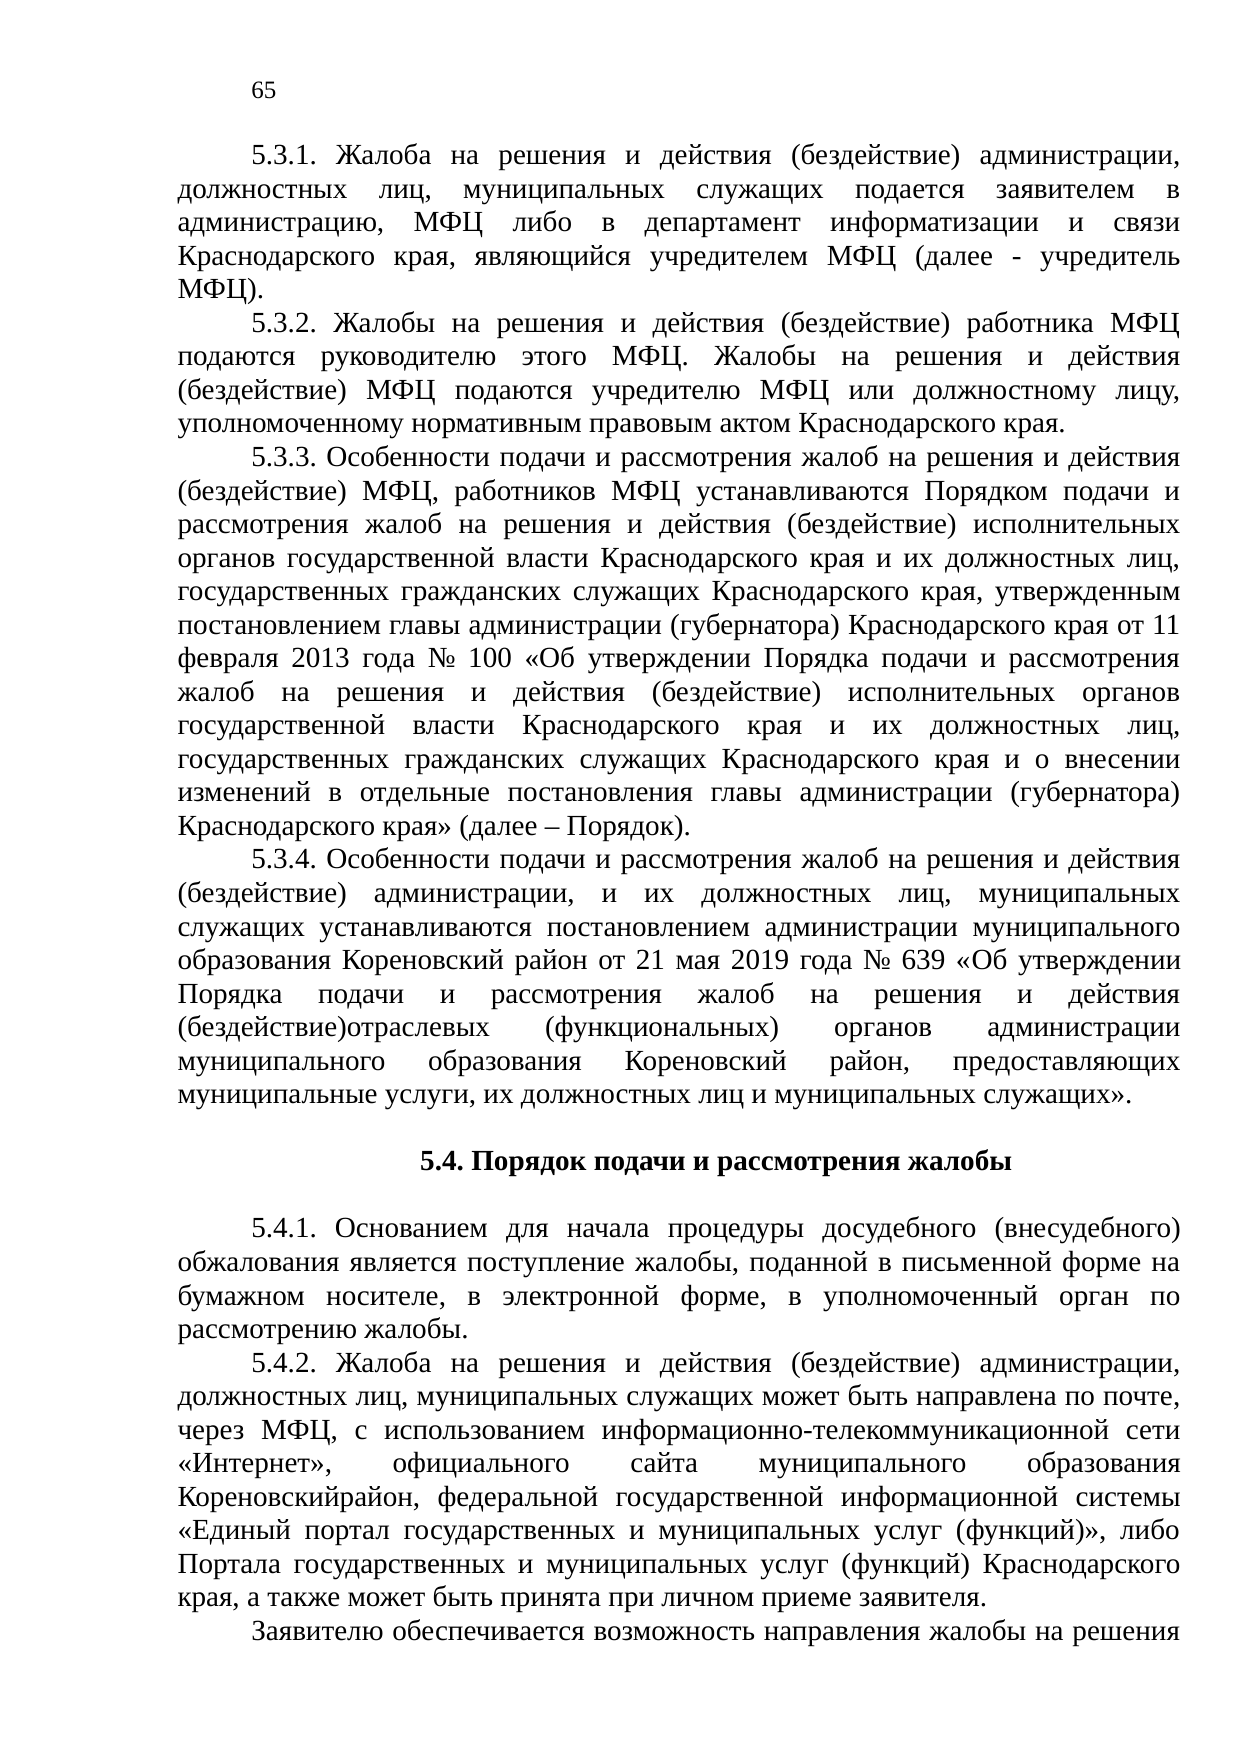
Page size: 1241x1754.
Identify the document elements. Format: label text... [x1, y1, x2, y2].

text 5.3.3. Особенности подачи и рассмотрения жалоб на решения и действия (бездействие) МФЦ, работников МФЦ устанавливаются Порядком подачи и рассмотрения жалоб на решения и действия (бездействие) исполнительных органов государственной власти Краснодарского края и их должностных лиц, государственных гражданских служащих Краснодарского края, утвержденным постановлением главы администрации (губернатора) Краснодарского края от 11 февраля 2013 года № 100 «Об утверждении Порядка подачи и рассмотрения жалоб на решения и действия (бездействие) исполнительных органов государственной власти Краснодарского края и их должностных лиц, государственных гражданских служащих Краснодарского края и о внесении изменений в отдельные постановления главы администрации (губернатора) Краснодарского края» (далее – Порядок). [177, 439, 1181, 842]
text 5.3.4. Особенности подачи и рассмотрения жалоб на решения и действия (бездействие) администрации, и их должностных лиц, муниципальных служащих устанавливаются постановлением администрации муниципального образования Кореновский район от 21 мая 2019 года № 639 «Об утверждении Порядка подачи и рассмотрения жалоб на решения и действия (бездействие)отраслевых (функциональных) органов администрации муниципального образования Кореновский район, предоставляющих муниципальные услуги, их должностных лиц и муниципальных служащих». [177, 842, 1181, 1110]
text Заявителю обеспечивается возможность направления жалобы на решения [177, 1613, 1181, 1647]
text 5.4.2. Жалоба на решения и действия (бездействие) администрации, должностных лиц, муниципальных служащих может быть направлена по почте, через МФЦ, с использованием информационно-телекоммуникационной сети «Интернет», официального сайта муниципального образования Кореновскийрайон, федеральной государственной информационной системы «Единый портал государственных и муниципальных услуг (функций)», либо Портала государственных и муниципальных услуг (функций) Краснодарского края, а также может быть принята при личном приеме заявителя. [177, 1345, 1181, 1613]
text 5.3.1. Жалоба на решения и действия (бездействие) администрации, должностных лиц, муниципальных служащих подается заявителем в администрацию, МФЦ либо в департамент информатизации и связи Краснодарского края, являющийся учредителем МФЦ (далее - учредитель МФЦ). [177, 137, 1181, 305]
text 5.4. Порядок подачи и рассмотрения жалобы [177, 1143, 1181, 1177]
text 5.4.1. Основанием для начала процедуры досудебного (внесудебного) обжалования является поступление жалобы, поданной в письменной форме на бумажном носителе, в электронной форме, в уполномоченный орган по рассмотрению жалобы. [177, 1211, 1181, 1345]
text 5.3.2. Жалобы на решения и действия (бездействие) работника МФЦ подаются руководителю этого МФЦ. Жалобы на решения и действия (бездействие) МФЦ подаются учредителю МФЦ или должностному лицу, уполномоченному нормативным правовым актом Краснодарского края. [177, 305, 1181, 439]
